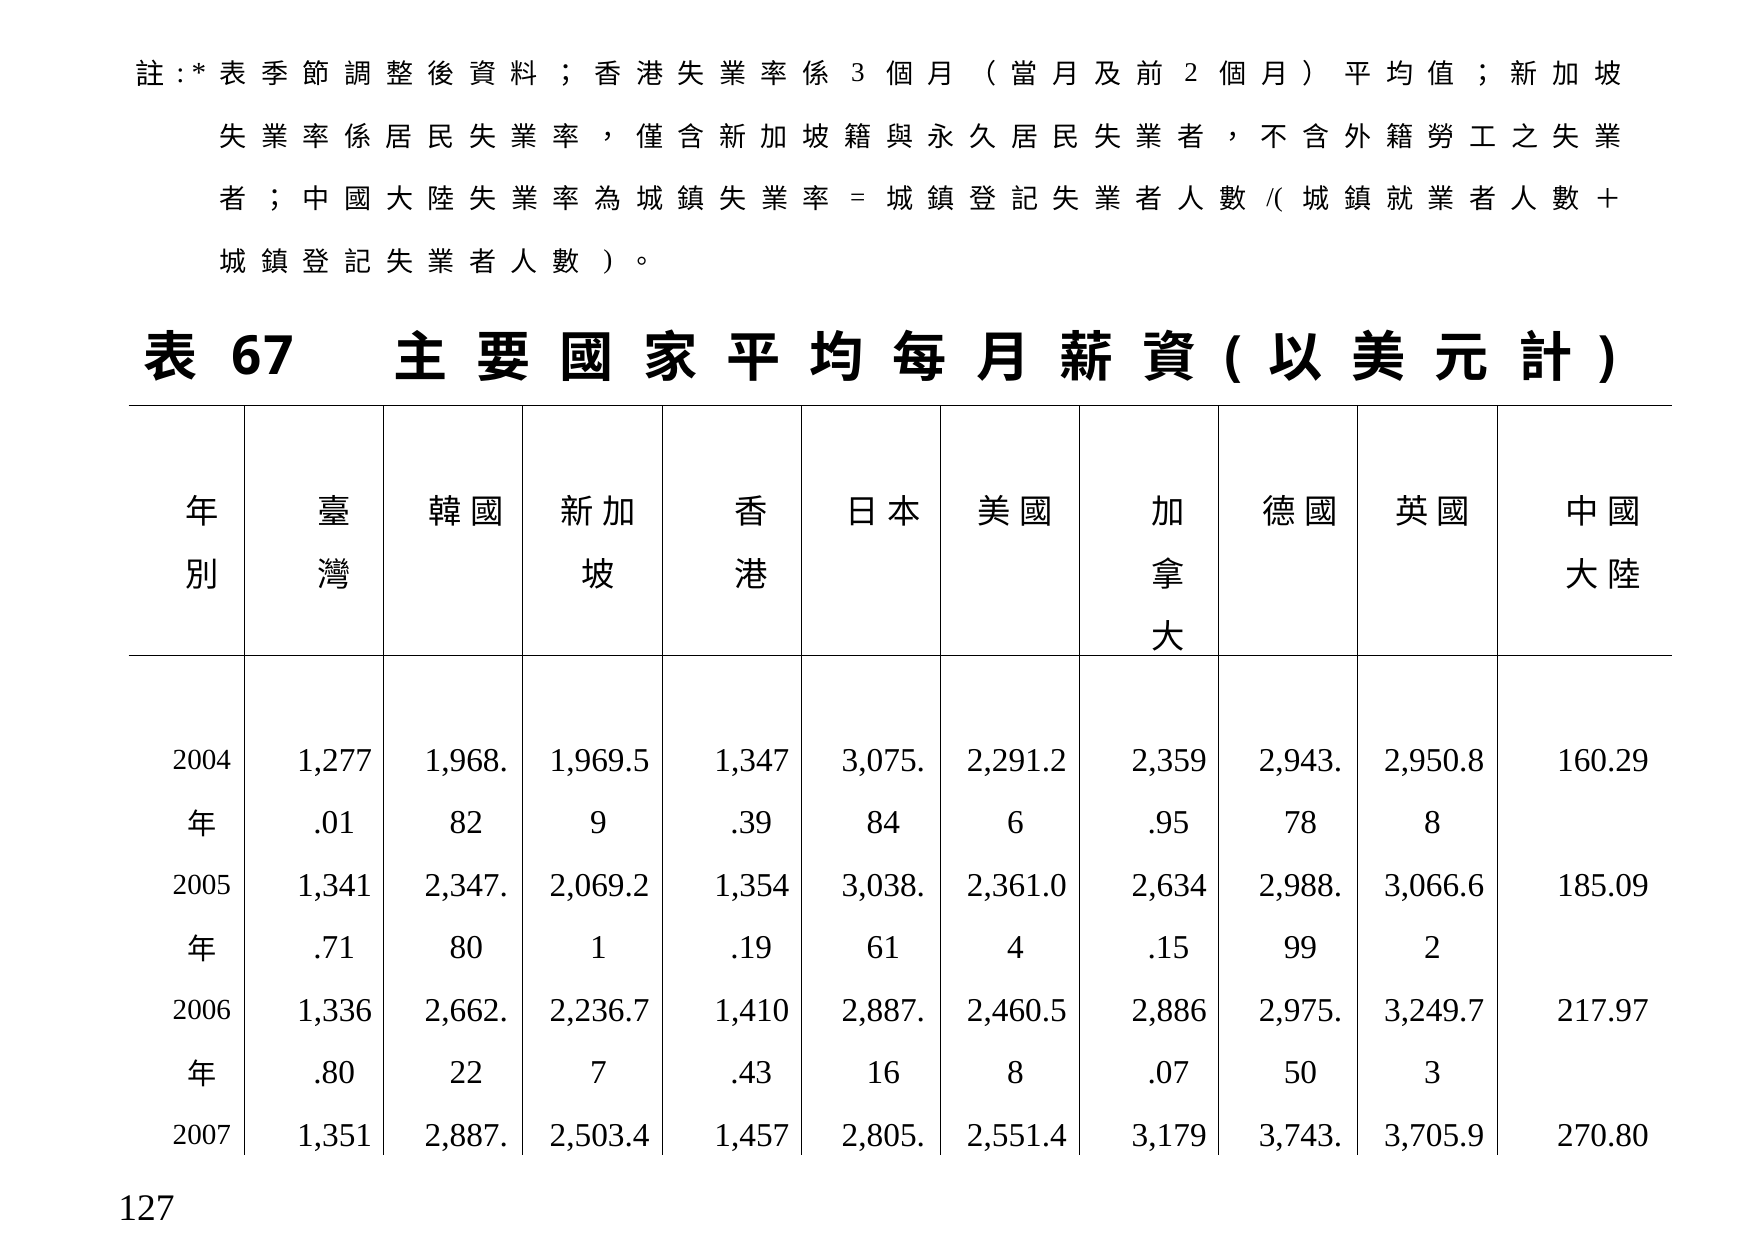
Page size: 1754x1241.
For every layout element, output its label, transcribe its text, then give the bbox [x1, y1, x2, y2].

table_cell 2,359.95 [1080, 656, 1218, 843]
table_cell 3,249.73 [1358, 968, 1497, 1093]
table_cell 1,354.19 [663, 843, 801, 968]
table_cell 2,975.50 [1219, 968, 1357, 1093]
table_cell 3,075.84 [802, 656, 940, 843]
table_cell 2,236.77 [523, 968, 662, 1093]
table_cell 2,361.04 [941, 843, 1079, 968]
table_cell 1,410.43 [663, 968, 801, 1093]
table_cell 2004年 [129, 656, 244, 843]
table_cell 1,277.01 [245, 656, 383, 843]
table_cell 2,988.99 [1219, 843, 1357, 968]
table_cell 1,336.80 [245, 968, 383, 1093]
table_cell 2,950.88 [1358, 656, 1497, 843]
table_cell 2006年 [129, 968, 244, 1093]
table_header 英國 [1358, 406, 1497, 655]
table_cell 160.29 [1498, 656, 1672, 843]
text 註: *表季節調整後資料；香港失業率係3個月（當月及前2個月）平均值；新加坡失業率係居民失業率，僅含新加坡籍與永久居民失業者，不含外籍勞工之失業者；中國大陸失業率為城鎮失業率=城鎮登記失業者人數/(城鎮就業者人數＋城鎮登記失業者人數)。 [128, 30, 1628, 280]
table_header 加拿大 [1080, 406, 1218, 655]
table_cell 2,634.15 [1080, 843, 1218, 968]
subtitle 表67 主要國家平均每月薪資(以美元計) [128, 280, 1628, 405]
table_cell 2,887.16 [802, 968, 940, 1093]
table_cell 1,341.71 [245, 843, 383, 968]
table_cell 217.97 [1498, 968, 1672, 1093]
table_cell 2,805. [802, 1093, 940, 1155]
table_cell 3,179 [1080, 1093, 1218, 1155]
table_header 日本 [802, 406, 940, 655]
table_cell 2,460.58 [941, 968, 1079, 1093]
table_cell 1,351 [245, 1093, 383, 1155]
table_cell 1,969.59 [523, 656, 662, 843]
table_header 德國 [1219, 406, 1357, 655]
table_cell 1,968.82 [384, 656, 522, 843]
table_cell 2,886.07 [1080, 968, 1218, 1093]
table_header 新加坡 [523, 406, 662, 655]
table_cell 3,066.62 [1358, 843, 1497, 968]
table_cell 1,457 [663, 1093, 801, 1155]
table_cell 2,347.80 [384, 843, 522, 968]
table_cell 3,038.61 [802, 843, 940, 968]
table_cell 185.09 [1498, 843, 1672, 968]
table_cell 3,743. [1219, 1093, 1357, 1155]
table_header 美國 [941, 406, 1079, 655]
table_cell 2,943.78 [1219, 656, 1357, 843]
table_cell 3,705.9 [1358, 1093, 1497, 1155]
table_cell 270.80 [1498, 1093, 1672, 1155]
table_cell 2005年 [129, 843, 244, 968]
table_cell 2,662.22 [384, 968, 522, 1093]
table_cell 2,551.4 [941, 1093, 1079, 1155]
table_header 韓國 [384, 406, 522, 655]
table_header 臺灣 [245, 406, 383, 655]
table_cell 2007 [129, 1093, 244, 1155]
table_header 年別 [129, 406, 244, 655]
table_cell 2,069.21 [523, 843, 662, 968]
table_header 香港 [663, 406, 801, 655]
table_cell 2,291.26 [941, 656, 1079, 843]
table_header 中國大陸 [1498, 406, 1672, 655]
table_cell 2,503.4 [523, 1093, 662, 1155]
table_cell 2,887. [384, 1093, 522, 1155]
table_cell 1,347.39 [663, 656, 801, 843]
